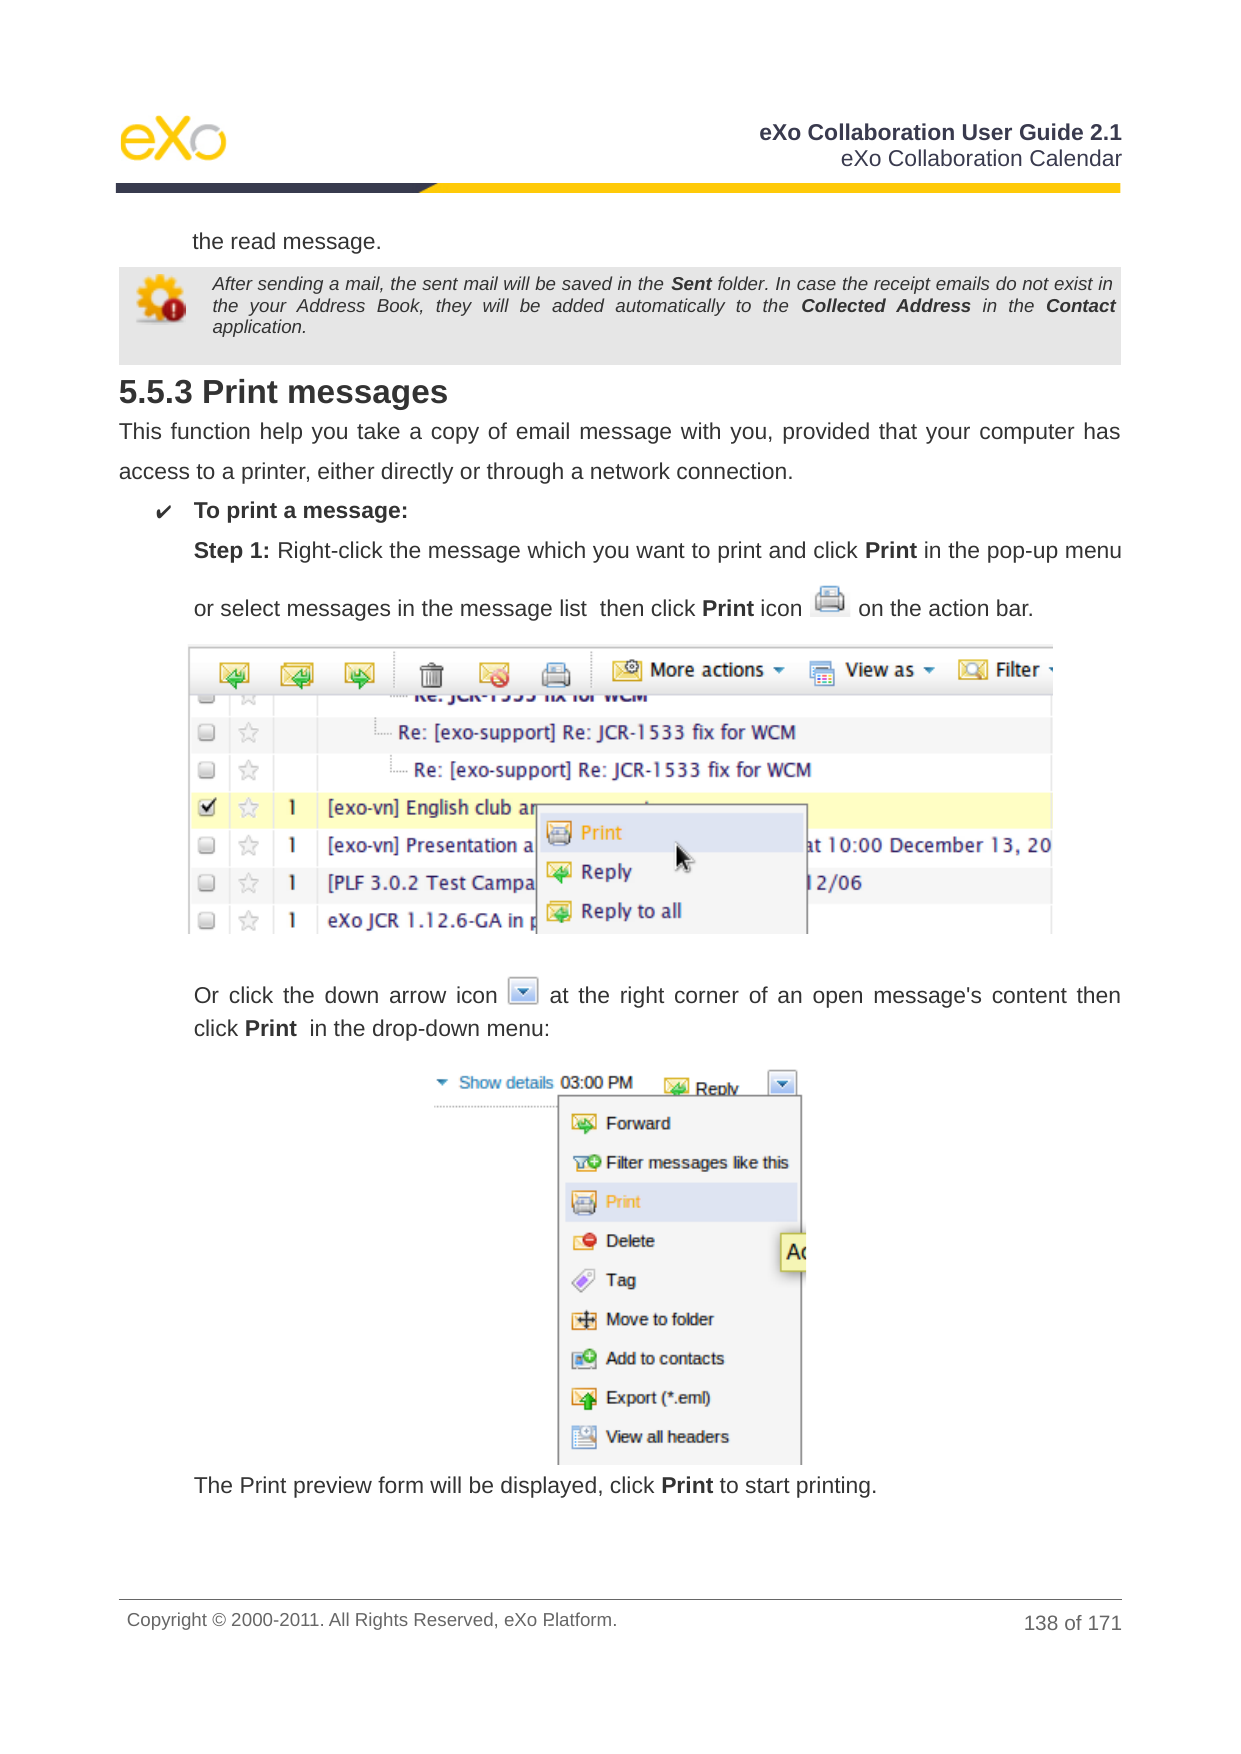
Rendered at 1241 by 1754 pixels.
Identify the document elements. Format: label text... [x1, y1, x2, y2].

list To print a message: [156, 497, 1122, 523]
text This function help you take a copy of email message with you, provided that your computer has access to a printer, either directly or through a network connection. [118, 418, 1122, 484]
picture [120, 115, 227, 161]
picture [434, 1057, 807, 1465]
text the read message. [118, 228, 1122, 254]
subtitle Print messages [118, 372, 1122, 411]
list The Print preview form will be displayed, click Print to start printing. [156, 1042, 1122, 1499]
list Step 1: Right-click the message which you want to print and click Print in the pop-up menu or select messages in the message list then click Print iconon the action bar. [156, 537, 1122, 624]
picture [187, 644, 1053, 934]
list Or click the down arrow iconat the right corner of an open message's content then click Print in the drop-down menu: [156, 967, 1122, 1042]
picture [810, 583, 851, 617]
picture [505, 975, 542, 1008]
picture [135, 274, 186, 325]
table_header [119, 267, 207, 365]
picture [115, 183, 1121, 193]
table_header After sending a mail, the sent mail will be saved in the Sent folder. In case the receipt emails do not exist in the your Address Book, they will be added automatically to the Collected Address in the Contact application. [207, 267, 1121, 365]
